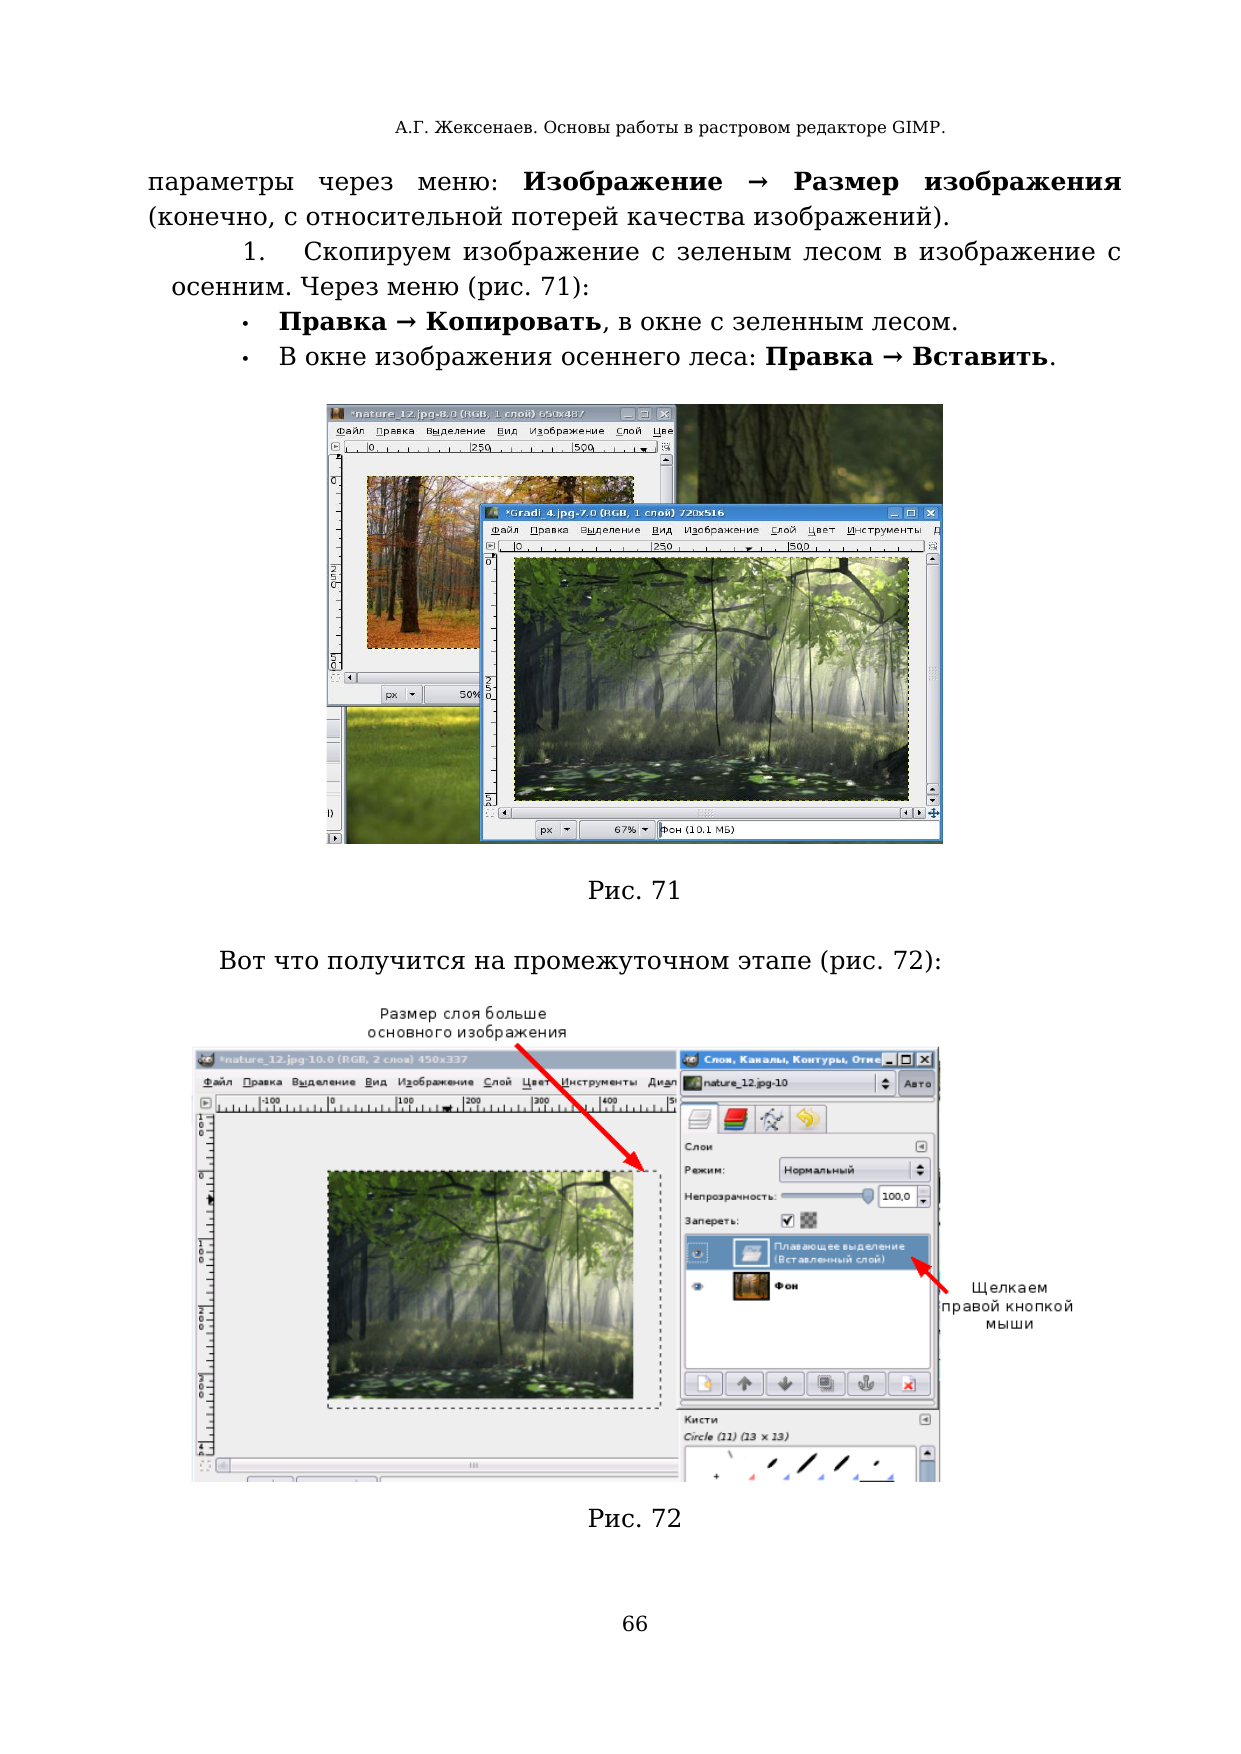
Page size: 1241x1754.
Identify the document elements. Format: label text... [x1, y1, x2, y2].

picture [326, 404, 943, 844]
text Вот что получится на промежуточном этапе (рис. 72): [148, 946, 1122, 975]
list В окне изображения осеннего леса: Правка → Вставить. [148, 342, 1122, 372]
picture [191, 998, 1078, 1482]
text параметры через меню: Изображение → Размер изображения (конечно, с относительной потерей качества изображений). [148, 167, 1122, 231]
text Рис. 71 [148, 378, 1122, 905]
list Скопируем изображение с зеленым лесом в изображение с осенним. Через меню (рис. 71): [148, 237, 1122, 301]
list Правка → Копировать, в окне с зеленным лесом. [148, 307, 1122, 337]
text Рис. 72 [148, 981, 1122, 1534]
